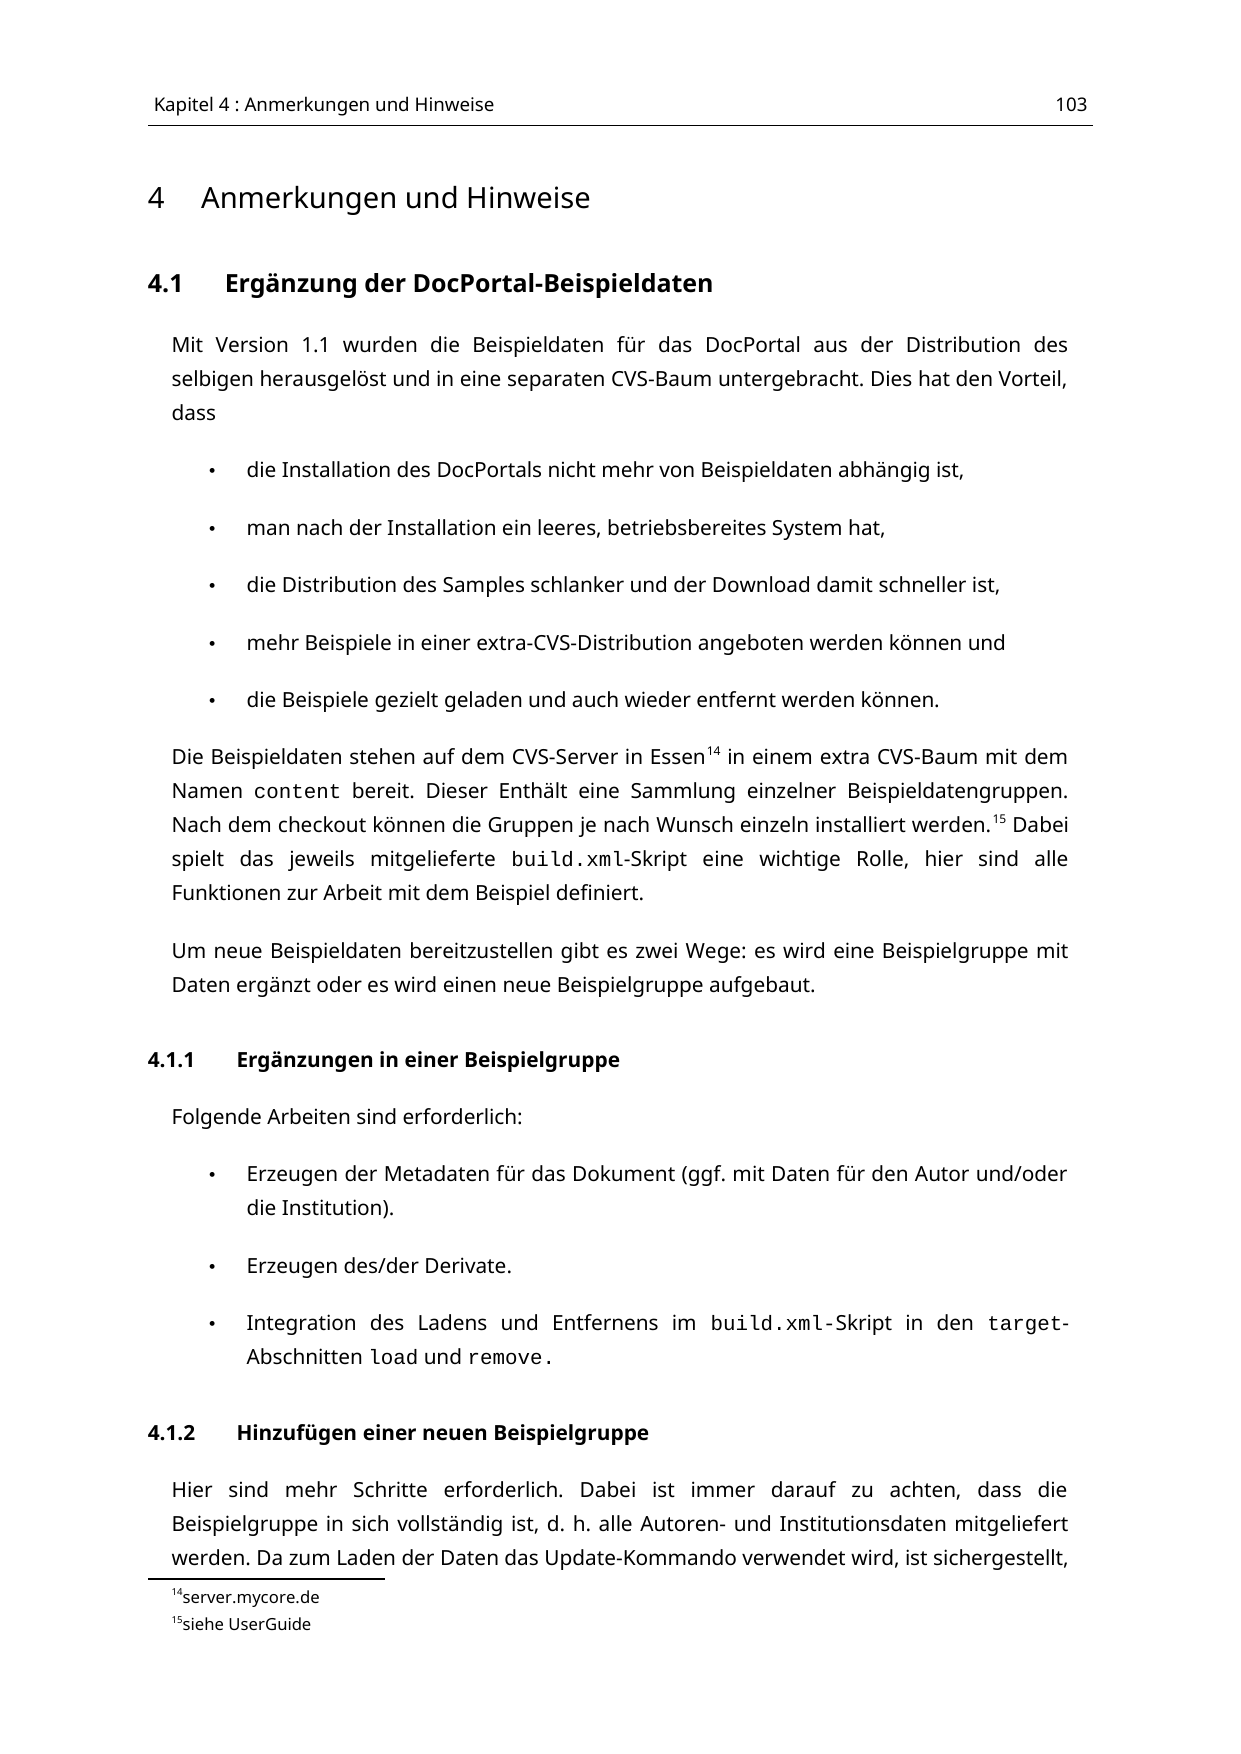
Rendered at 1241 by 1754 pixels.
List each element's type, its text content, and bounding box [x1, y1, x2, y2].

subtitle Anmerkungen und Hinweise [148, 177, 1092, 217]
list Erzeugen der Metadaten für das Dokument (ggf. mit Daten für den Autor und/oder die Institution). [209, 1159, 1069, 1222]
list man nach der Installation ein leeres, betriebsbereites System hat, [209, 513, 1069, 541]
list die Beispiele gezielt geladen und auch wieder entfernt werden können. [209, 685, 1069, 713]
text Folgende Arbeiten sind erforderlich: [171, 1102, 1069, 1130]
subtitle Ergänzungen in einer Beispielgruppe [148, 1045, 1092, 1073]
text siehe UserGuide [171, 1613, 1069, 1636]
list die Distribution des Samples schlanker und der Download damit schneller ist, [209, 570, 1069, 598]
text Mit Version 1.1 wurden die Beispieldaten für das DocPortal aus der Distribution des selbigen herausgelöst und in eine separaten CVS-Baum untergebracht. Dies hat den Vorteil, dass [171, 330, 1069, 426]
subtitle Ergänzung der DocPortal-Beispieldaten [148, 266, 1092, 300]
text Hier sind mehr Schritte erforderlich. Dabei ist immer darauf zu achten, dass die Beispielgruppe in sich vollständig ist, d. h. alle Autoren- und Institutionsdaten mitgeliefert werden. Da zum Laden der Daten das Update-Kommando verwendet wird, ist sichergestellt, [171, 1475, 1069, 1571]
list Integration des Ladens und Entfernens im build.xml-Skript in den target-Abschnitten load und remove. [209, 1308, 1069, 1371]
text Die Beispieldaten stehen auf dem CVS-Server in Essen in einem extra CVS-Baum mit dem Namen content bereit. Dieser Enthält eine Sammlung einzelner Beispieldatengruppen. Nach dem checkout können die Gruppen je nach Wunsch einzeln installiert werden. Dabei spielt das jeweils mitgelieferte build.xml-Skript eine wichtige Rolle, hier sind alle Funktionen zur Arbeit mit dem Beispiel definiert. [171, 742, 1069, 907]
list die Installation des DocPortals nicht mehr von Beispieldaten abhängig ist, [209, 455, 1069, 484]
text Um neue Beispieldaten bereitzustellen gibt es zwei Wege: es wird eine Beispielgruppe mit Daten ergänzt oder es wird einen neue Beispielgruppe aufgebaut. [171, 936, 1069, 998]
list mehr Beispiele in einer extra-CVS-Distribution angeboten werden können und [209, 628, 1069, 656]
text server.mycore.de [171, 1585, 1069, 1608]
subtitle Hinzufügen einer neuen Beispielgruppe [148, 1418, 1092, 1446]
list Erzeugen des/der Derivate. [209, 1251, 1069, 1279]
